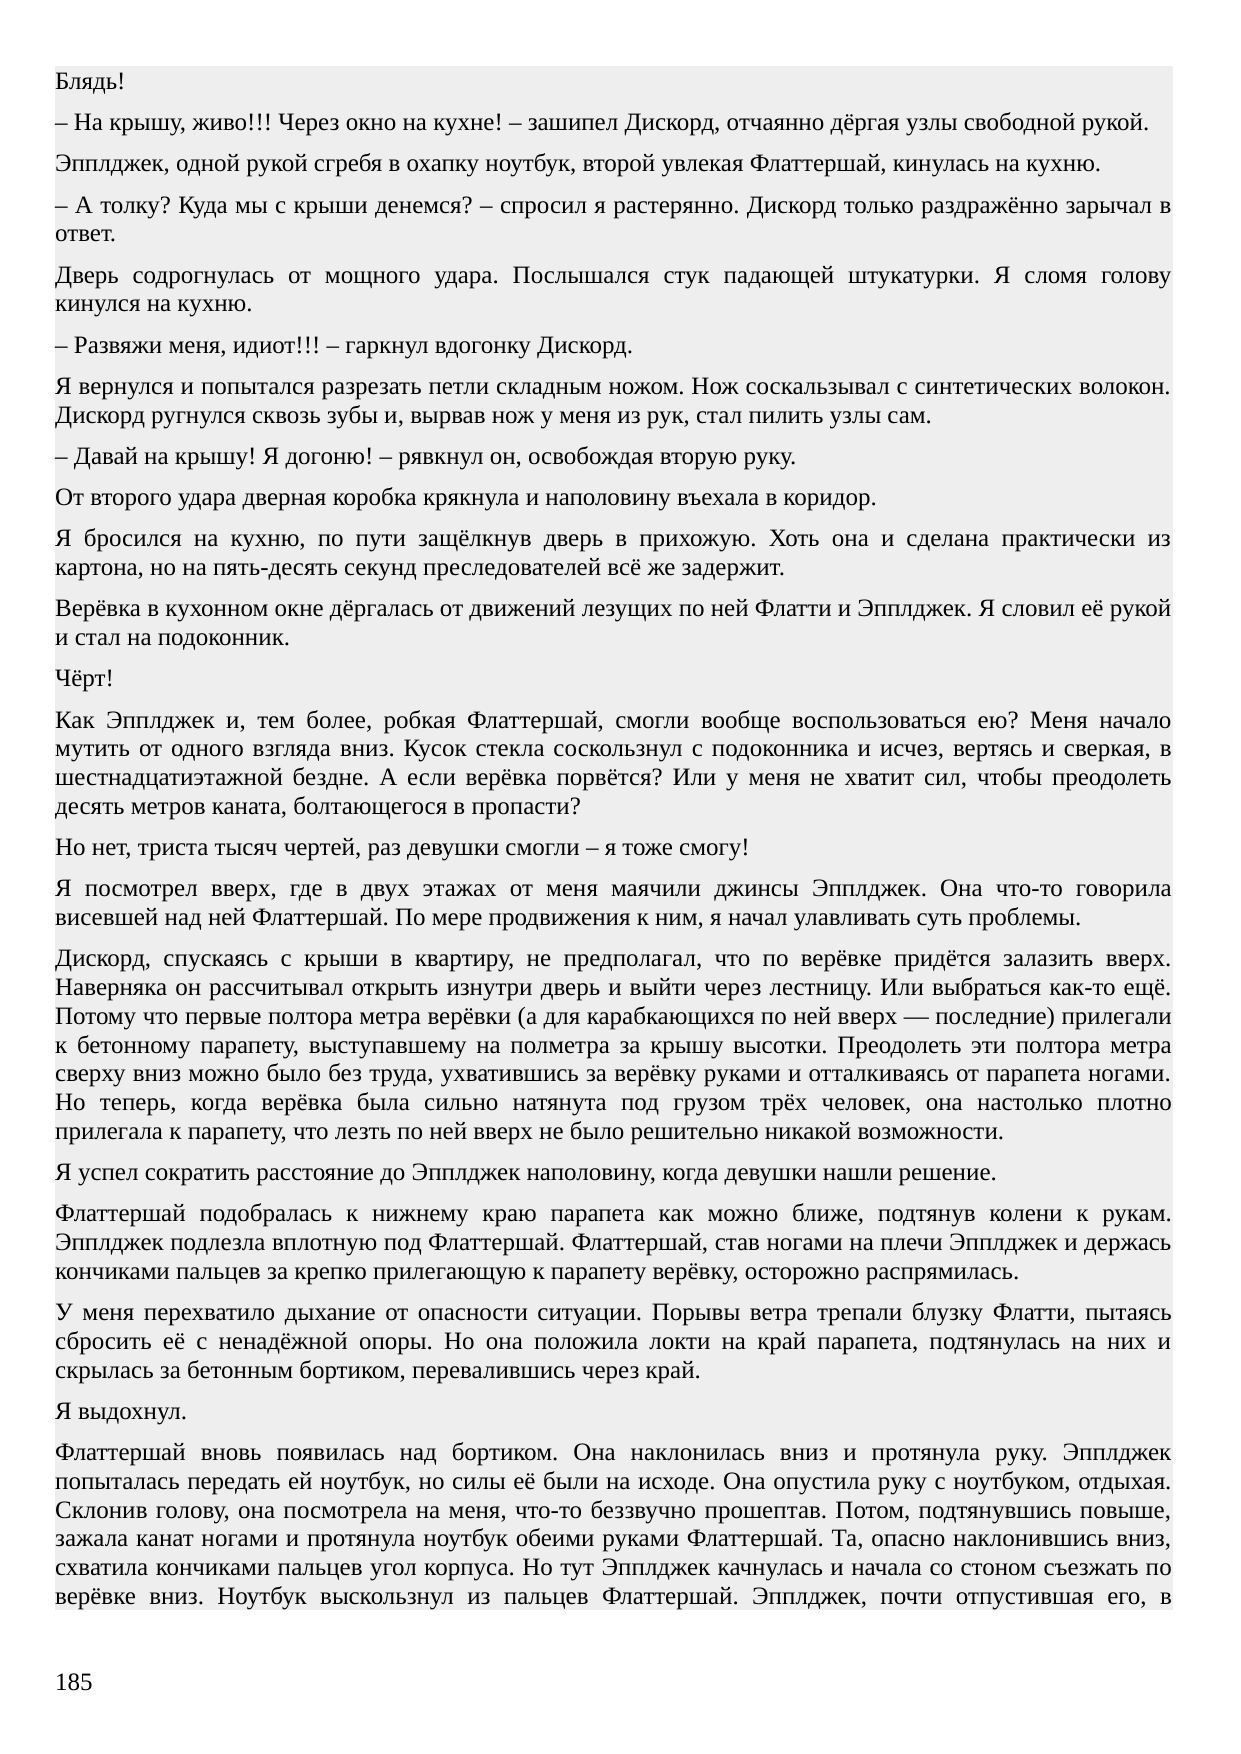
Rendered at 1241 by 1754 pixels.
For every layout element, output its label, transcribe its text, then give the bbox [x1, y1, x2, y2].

text Дверь содрогнулась от мощного удара. Послышался стук падающей штукатурки. Я сломя голову кинулся на кухню. [55, 260, 1173, 317]
text Дискорд, спускаясь с крыши в квартиру, не предполагал, что по верёвке придётся залазить вверх. Наверняка он рассчитывал открыть изнутри дверь и выйти через лестницу. Или выбраться как-то ещё. Потому что первые полтора метра верёвки (а для карабкающихся по ней вверх — последние) прилегали к бетонному парапету, выступавшему на полметра за крышу высотки. Преодолеть эти полтора метра сверху вниз можно было без труда, ухватившись за верёвку руками и отталкиваясь от парапета ногами. Но теперь, когда верёвка была сильно натянута под грузом трёх человек, она настолько плотно прилегала к парапету, что лезть по ней вверх не было решительно никакой возможности. [55, 943, 1173, 1145]
text Я посмотрел вверх, где в двух этажах от меня маячили джинсы Эпплджек. Она что-то говорила висевшей над ней Флаттершай. По мере продвижения к ним, я начал улавливать суть проблемы. [55, 873, 1173, 931]
text Я выдохнул. [55, 1396, 1173, 1425]
text Флаттершай вновь появилась над бортиком. Она наклонилась вниз и протянула руку. Эпплджек попыталась передать ей ноутбук, но силы её были на исходе. Она опустила руку с ноутбуком, отдыхая. Склонив голову, она посмотрела на меня, что-то беззвучно прошептав. Потом, подтянувшись повыше, зажала канат ногами и протянула ноутбук обеими руками Флаттершай. Та, опасно наклонившись вниз, схватила кончиками пальцев угол корпуса. Но тут Эпплджек качнулась и начала со стоном съезжать по верёвке вниз. Ноутбук выскользнул из пальцев Флаттершай. Эпплджек, почти отпустившая его, в [55, 1437, 1173, 1610]
text – Давай на крышу! Я догоню! – рявкнул он, освобождая вторую руку. [55, 441, 1173, 470]
text У меня перехватило дыхание от опасности ситуации. Порывы ветра трепали блузку Флатти, пытаясь сбросить её с ненадёжной опоры. Но она положила локти на край парапета, подтянулась на них и скрылась за бетонным бортиком, перевалившись через край. [55, 1297, 1173, 1383]
text Как Эпплджек и, тем более, робкая Флаттершай, смогли вообще воспользоваться ею? Меня начало мутить от одного взгляда вниз. Кусок стекла соскользнул с подоконника и исчез, вертясь и сверкая, в шестнадцатиэтажной бездне. А если верёвка порвётся? Или у меня не хватит сил, чтобы преодолеть десять метров каната, болтающегося в пропасти? [55, 705, 1173, 820]
text Я бросился на кухню, по пути защёлкнув дверь в прихожую. Хоть она и сделана практически из картона, но на пять-десять секунд преследователей всё же задержит. [55, 523, 1173, 581]
text Блядь! [55, 66, 1173, 95]
text – Развяжи меня, идиот!!! – гаркнул вдогонку Дискорд. [55, 330, 1173, 358]
text Верёвка в кухонном окне дёргалась от движений лезущих по ней Флатти и Эпплджек. Я словил её рукой и стал на подоконник. [55, 593, 1173, 651]
text Я вернулся и попытался разрезать петли складным ножом. Нож соскальзывал с синтетических волокон. Дискорд ругнулся сквозь зубы и, вырвав нож у меня из рук, стал пилить узлы сам. [55, 371, 1173, 428]
text Но нет, триста тысяч чертей, раз девушки смогли – я тоже смогу! [55, 832, 1173, 861]
text Эпплджек, одной рукой сгребя в охапку ноутбук, второй увлекая Флаттершай, кинулась на кухню. [55, 148, 1173, 177]
text Чёрт! [55, 663, 1173, 692]
text Я успел сократить расстояние до Эпплджек наполовину, когда девушки нашли решение. [55, 1157, 1173, 1186]
text От второго удара дверная коробка крякнула и наполовину въехала в коридор. [55, 482, 1173, 511]
text – А толку? Куда мы с крыши денемся? – спросил я растерянно. Дискорд только раздражённо зарычал в ответ. [55, 190, 1173, 247]
text – На крышу, живо!!! Через окно на кухне! – зашипел Дискорд, отчаянно дёргая узлы свободной рукой. [55, 107, 1173, 136]
text Флаттершай подобралась к нижнему краю парапета как можно ближе, подтянув колени к рукам. Эпплджек подлезла вплотную под Флаттершай. Флаттершай, став ногами на плечи Эпплджек и держась кончиками пальцев за крепко прилегающую к парапету верёвку, осторожно распрямилась. [55, 1198, 1173, 1285]
